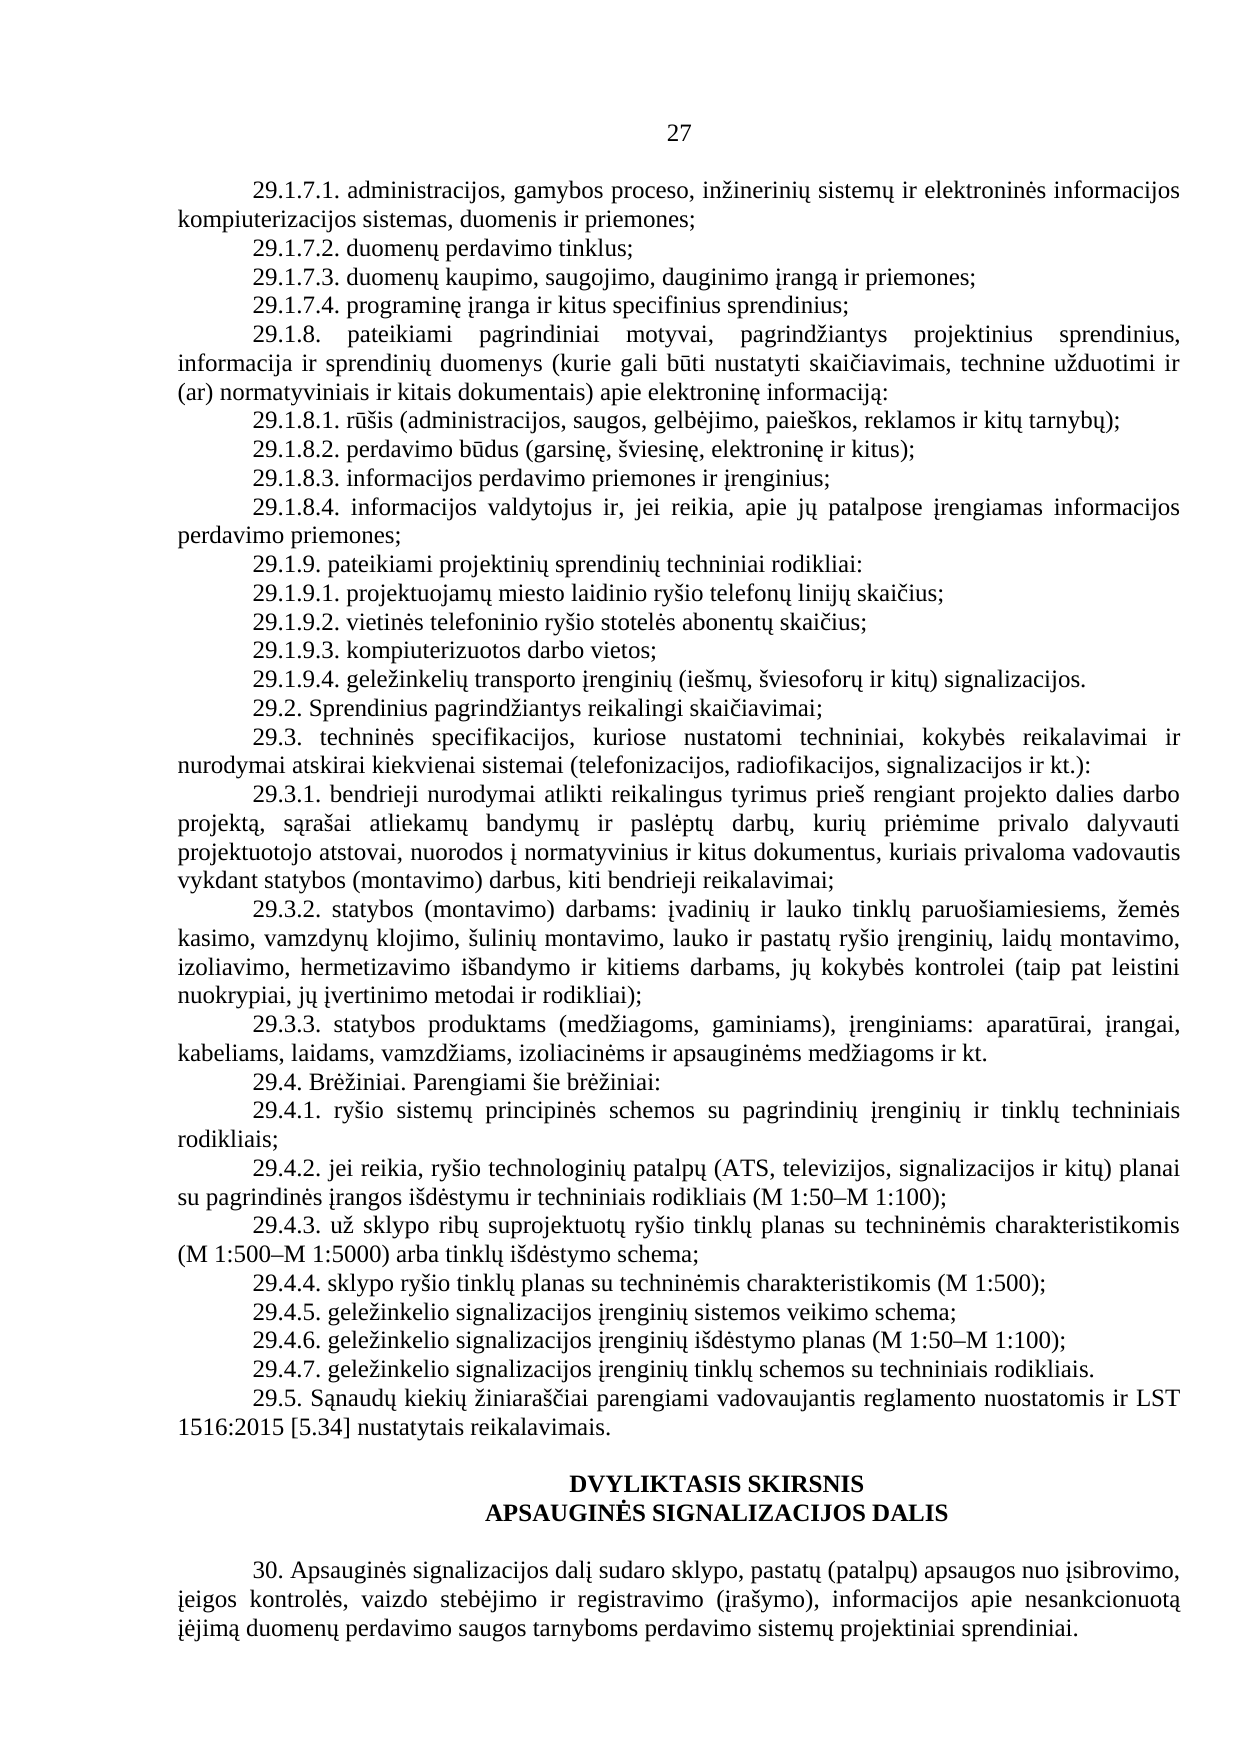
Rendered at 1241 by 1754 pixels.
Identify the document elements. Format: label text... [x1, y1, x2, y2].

text 29.1.9.1. projektuojamų miesto laidinio ryšio telefonų linijų skaičius; [177, 578, 1181, 607]
text 29.1.9.3. kompiuterizuotos darbo vietos; [177, 636, 1181, 664]
text APSAUGINĖS SIGNALIZACIJOS DALIS [177, 1498, 1181, 1527]
text 29.1.9.2. vietinės telefoninio ryšio stotelės abonentų skaičius; [177, 607, 1181, 636]
text 29.4.4. sklypo ryšio tinklų planas su techninėmis charakteristikomis (M 1:500); [177, 1268, 1181, 1297]
text 29.4.7. geležinkelio signalizacijos įrenginių tinklų schemos su techniniais rodikliais. [177, 1354, 1181, 1383]
text 29.1.8.4. informacijos valdytojus ir, jei reikia, apie jų patalpose įrengiamas informacijos perdavimo priemones; [177, 492, 1181, 549]
text 29.4.6. geležinkelio signalizacijos įrenginių išdėstymo planas (M 1:50–M 1:100); [177, 1326, 1181, 1354]
text 29.3.2. statybos (montavimo) darbams: įvadinių ir lauko tinklų paruošiamiesiems, žemės kasimo, vamzdynų klojimo, šulinių montavimo, lauko ir pastatų ryšio įrenginių, laidų montavimo, izoliavimo, hermetizavimo išbandymo ir kitiems darbams, jų kokybės kontrolei (taip pat leistini nuokrypiai, jų įvertinimo metodai ir rodikliai); [177, 894, 1181, 1009]
text 29.1.8.3. informacijos perdavimo priemones ir įrenginius; [177, 463, 1181, 492]
text 29.4.1. ryšio sistemų principinės schemos su pagrindinių įrenginių ir tinklų techniniais rodikliais; [177, 1096, 1181, 1153]
text 29.4. Brėžiniai. Parengiami šie brėžiniai: [177, 1067, 1181, 1096]
text 29.1.7.2. duomenų perdavimo tinklus; [177, 233, 1181, 262]
text 30. Apsauginės signalizacijos dalį sudaro sklypo, pastatų (patalpų) apsaugos nuo įsibrovimo, įeigos kontrolės, vaizdo stebėjimo ir registravimo (įrašymo), informacijos apie nesankcionuotą įėjimą duomenų perdavimo saugos tarnyboms perdavimo sistemų projektiniai sprendiniai. [177, 1556, 1181, 1642]
text 29.1.8.2. perdavimo būdus (garsinę, šviesinę, elektroninę ir kitus); [177, 434, 1181, 463]
text DVYLIKTASIS SKIRSNIS [177, 1469, 1181, 1498]
text 29.1.7.1. administracijos, gamybos proceso, inžinerinių sistemų ir elektroninės informacijos kompiuterizacijos sistemas, duomenis ir priemones; [177, 176, 1181, 233]
text 29.1.9.4. geležinkelių transporto įrenginių (iešmų, šviesoforų ir kitų) signalizacijos. [177, 664, 1181, 693]
text 29.3.3. statybos produktams (medžiagoms, gaminiams), įrenginiams: aparatūrai, įrangai, kabeliams, laidams, vamzdžiams, izoliacinėms ir apsauginėms medžiagoms ir kt. [177, 1009, 1181, 1067]
text 29.2. Sprendinius pagrindžiantys reikalingi skaičiavimai; [177, 693, 1181, 722]
text 29.5. Sąnaudų kiekių žiniaraščiai parengiami vadovaujantis reglamento nuostatomis ir LST 1516:2015 [5.34] nustatytais reikalavimais. [177, 1383, 1181, 1441]
text 29.1.8.1. rūšis (administracijos, saugos, gelbėjimo, paieškos, reklamos ir kitų tarnybų); [177, 406, 1181, 434]
text 29.4.2. jei reikia, ryšio technologinių patalpų (ATS, televizijos, signalizacijos ir kitų) planai su pagrindinės įrangos išdėstymu ir techniniais rodikliais (M 1:50–M 1:100); [177, 1153, 1181, 1211]
text 29.1.8. pateikiami pagrindiniai motyvai, pagrindžiantys projektinius sprendinius, informacija ir sprendinių duomenys (kurie gali būti nustatyti skaičiavimais, technine užduotimi ir (ar) normatyviniais ir kitais dokumentais) apie elektroninę informaciją: [177, 319, 1181, 406]
text 29.1.9. pateikiami projektinių sprendinių techniniai rodikliai: [177, 549, 1181, 578]
text 29.4.3. už sklypo ribų suprojektuotų ryšio tinklų planas su techninėmis charakteristikomis (M 1:500–M 1:5000) arba tinklų išdėstymo schema; [177, 1211, 1181, 1268]
text 29.4.5. geležinkelio signalizacijos įrenginių sistemos veikimo schema; [177, 1297, 1181, 1326]
text 29.1.7.4. programinę įranga ir kitus specifinius sprendinius; [177, 291, 1181, 319]
text 29.3.1. bendrieji nurodymai atlikti reikalingus tyrimus prieš rengiant projekto dalies darbo projektą, sąrašai atliekamų bandymų ir paslėptų darbų, kurių priėmime privalo dalyvauti projektuotojo atstovai, nuorodos į normatyvinius ir kitus dokumentus, kuriais privaloma vadovautis vykdant statybos (montavimo) darbus, kiti bendrieji reikalavimai; [177, 779, 1181, 894]
text 29.1.7.3. duomenų kaupimo, saugojimo, dauginimo įrangą ir priemones; [177, 262, 1181, 291]
text 29.3. techninės specifikacijos, kuriose nustatomi techniniai, kokybės reikalavimai ir nurodymai atskirai kiekvienai sistemai (telefonizacijos, radiofikacijos, signalizacijos ir kt.): [177, 722, 1181, 779]
